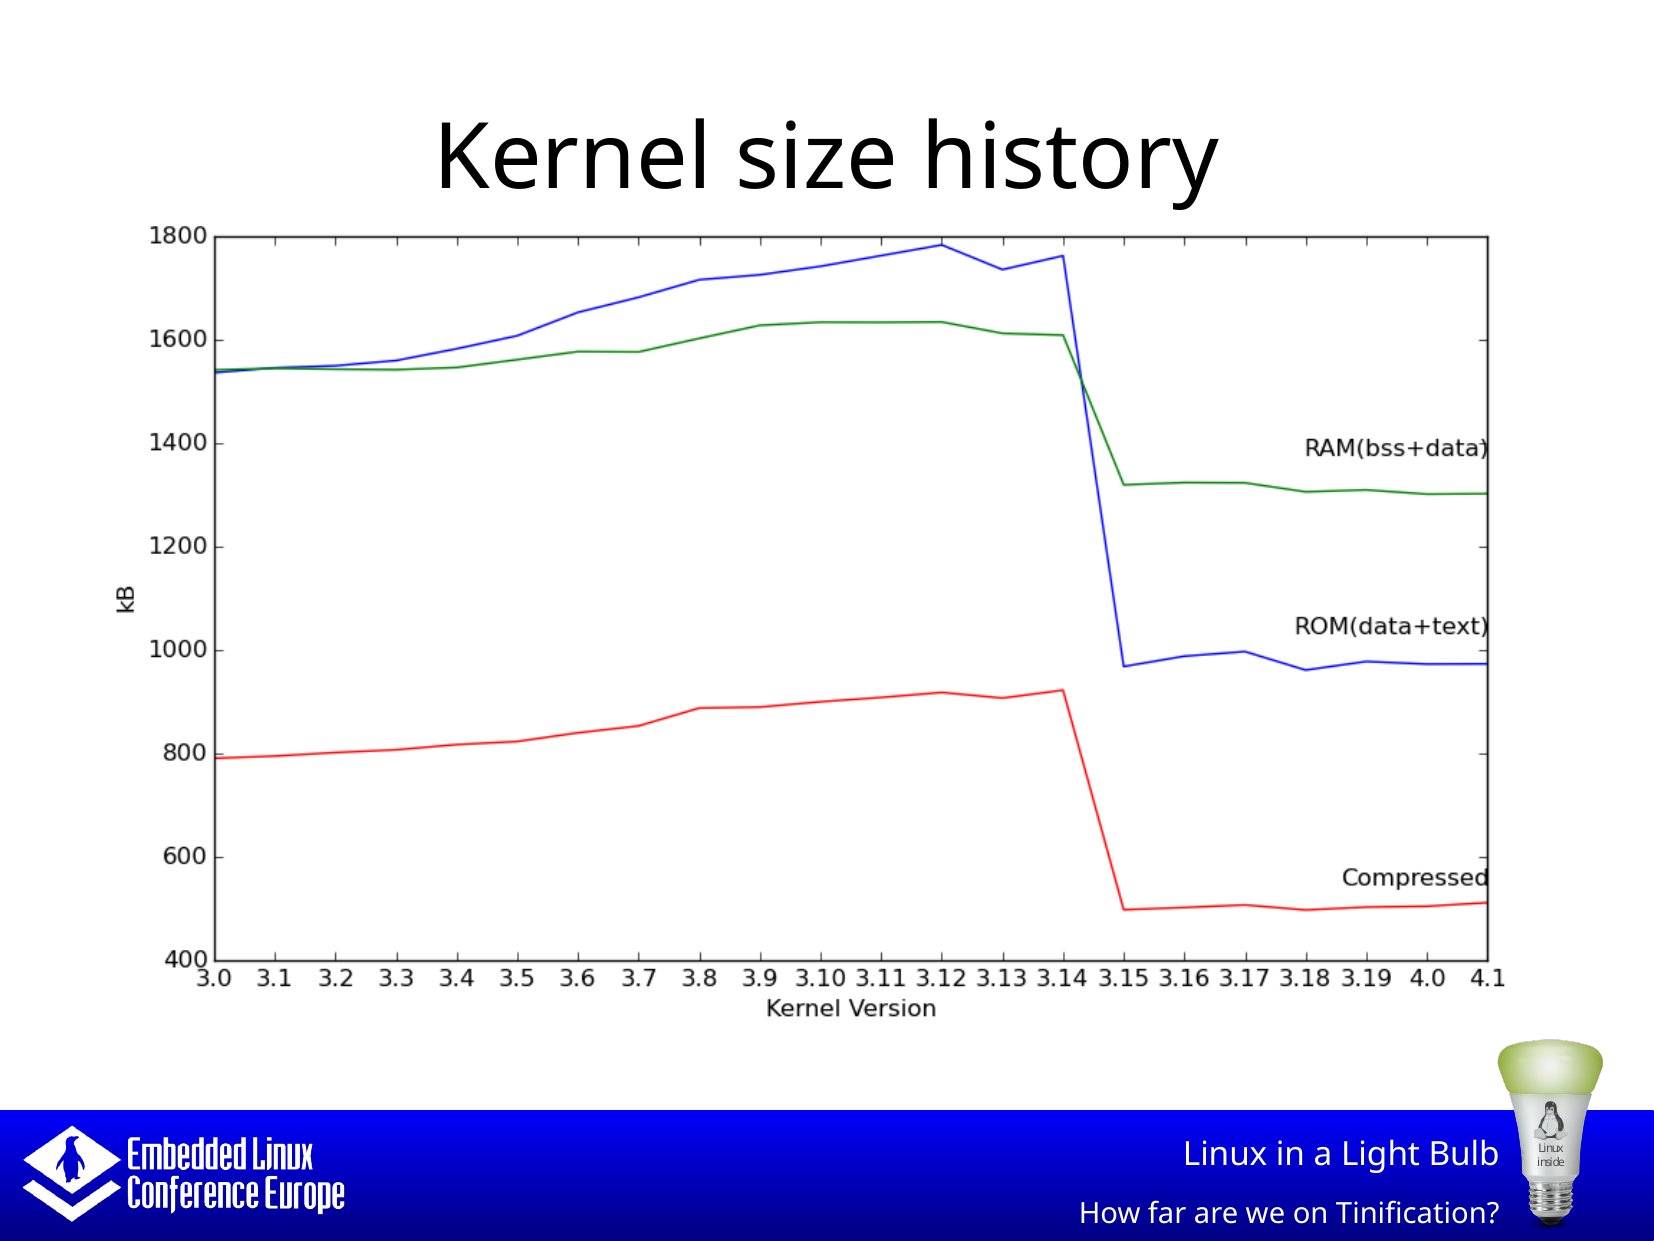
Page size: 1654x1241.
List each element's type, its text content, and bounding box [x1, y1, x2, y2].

picture [92, 257, 1560, 1030]
title Kernel size history [82, 49, 1571, 257]
picture [18, 1120, 349, 1226]
